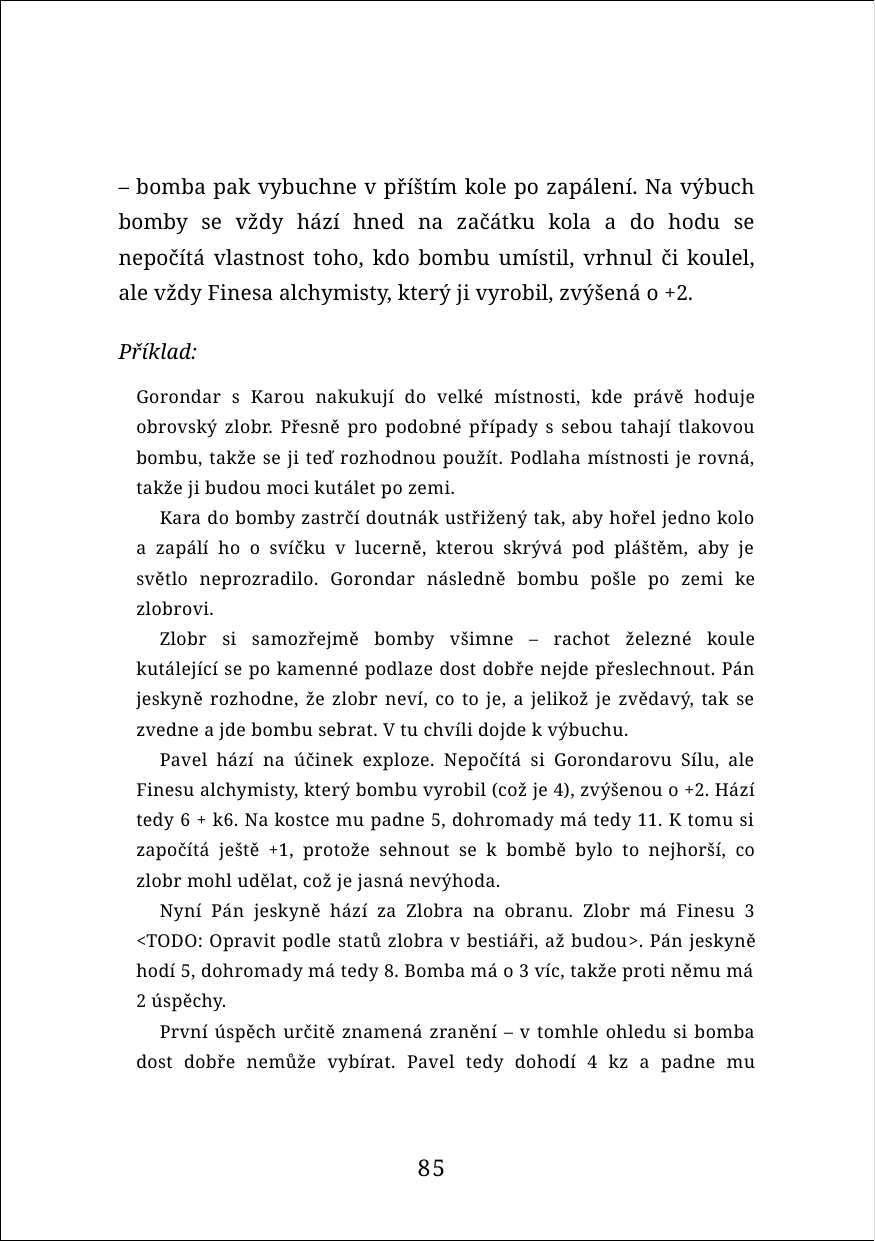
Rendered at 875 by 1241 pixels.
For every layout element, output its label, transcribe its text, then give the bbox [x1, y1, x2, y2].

text Příklad: [118, 337, 756, 366]
text Gorondar s Karou nakukují do velké místnosti, kde právě hoduje obrovský zlobr. Přesně pro podobné případy s sebou tahají tlakovou bombu, takže se ji teď rozhodnou použít. Podlaha místnosti je rovná, takže ji budou moci kutálet po zemi. Kara do bomby zastrčí doutnák ustřižený tak, aby hořel jedno kolo a zapálí ho o svíčku v lucerně, kterou skrývá pod pláštěm, aby je světlo neprozradilo. Gorondar následně bombu pošle po zemi ke zlobrovi. Zlobr si samozřejmě bomby všimne – rachot železné koule kutálející se po kamenné podlaze dost dobře nejde přeslechnout. Pán jeskyně rozhodne, že zlobr neví, co to je, a jelikož je zvědavý, tak se zvedne a jde bombu sebrat. V tu chvíli dojde k výbuchu. Pavel hází na účinek exploze. Nepočítá si Gorondarovu Sílu, ale Finesu alchymisty, který bombu vyrobil (což je 4), zvýšenou o +2. Hází tedy 6 + k6. Na kostce mu padne 5, dohromady má tedy 11. K tomu si započítá ještě +1, protože sehnout se k bombě bylo to nejhorší, co zlobr mohl udělat, což je jasná nevýhoda. Nyní Pán jeskyně hází za Zlobra na obranu. Zlobr má Finesu 3 <TODO: Opravit podle statů zlobra v bestiáři, až budou>. Pán jeskyně hodí 5, dohromady má tedy 8. Bomba má o 3 víc, takže proti němu má 2 úspěchy. První úspěch určitě znamená zranění – v tomhle ohledu si bomba dost dobře nemůže vybírat. Pavel tedy dohodí 4 kz a padne mu [136, 385, 756, 1073]
text – bomba pak vybuchne v příštím kole po zapálení. Na výbuch bomby se vždy hází hned na začátku kola a do hodu se nepočítá vlastnost toho, kdo bombu umístil, vrhnul či koulel, ale vždy Finesa alchymisty, který ji vyrobil, zvýšená o +2. [118, 172, 756, 307]
